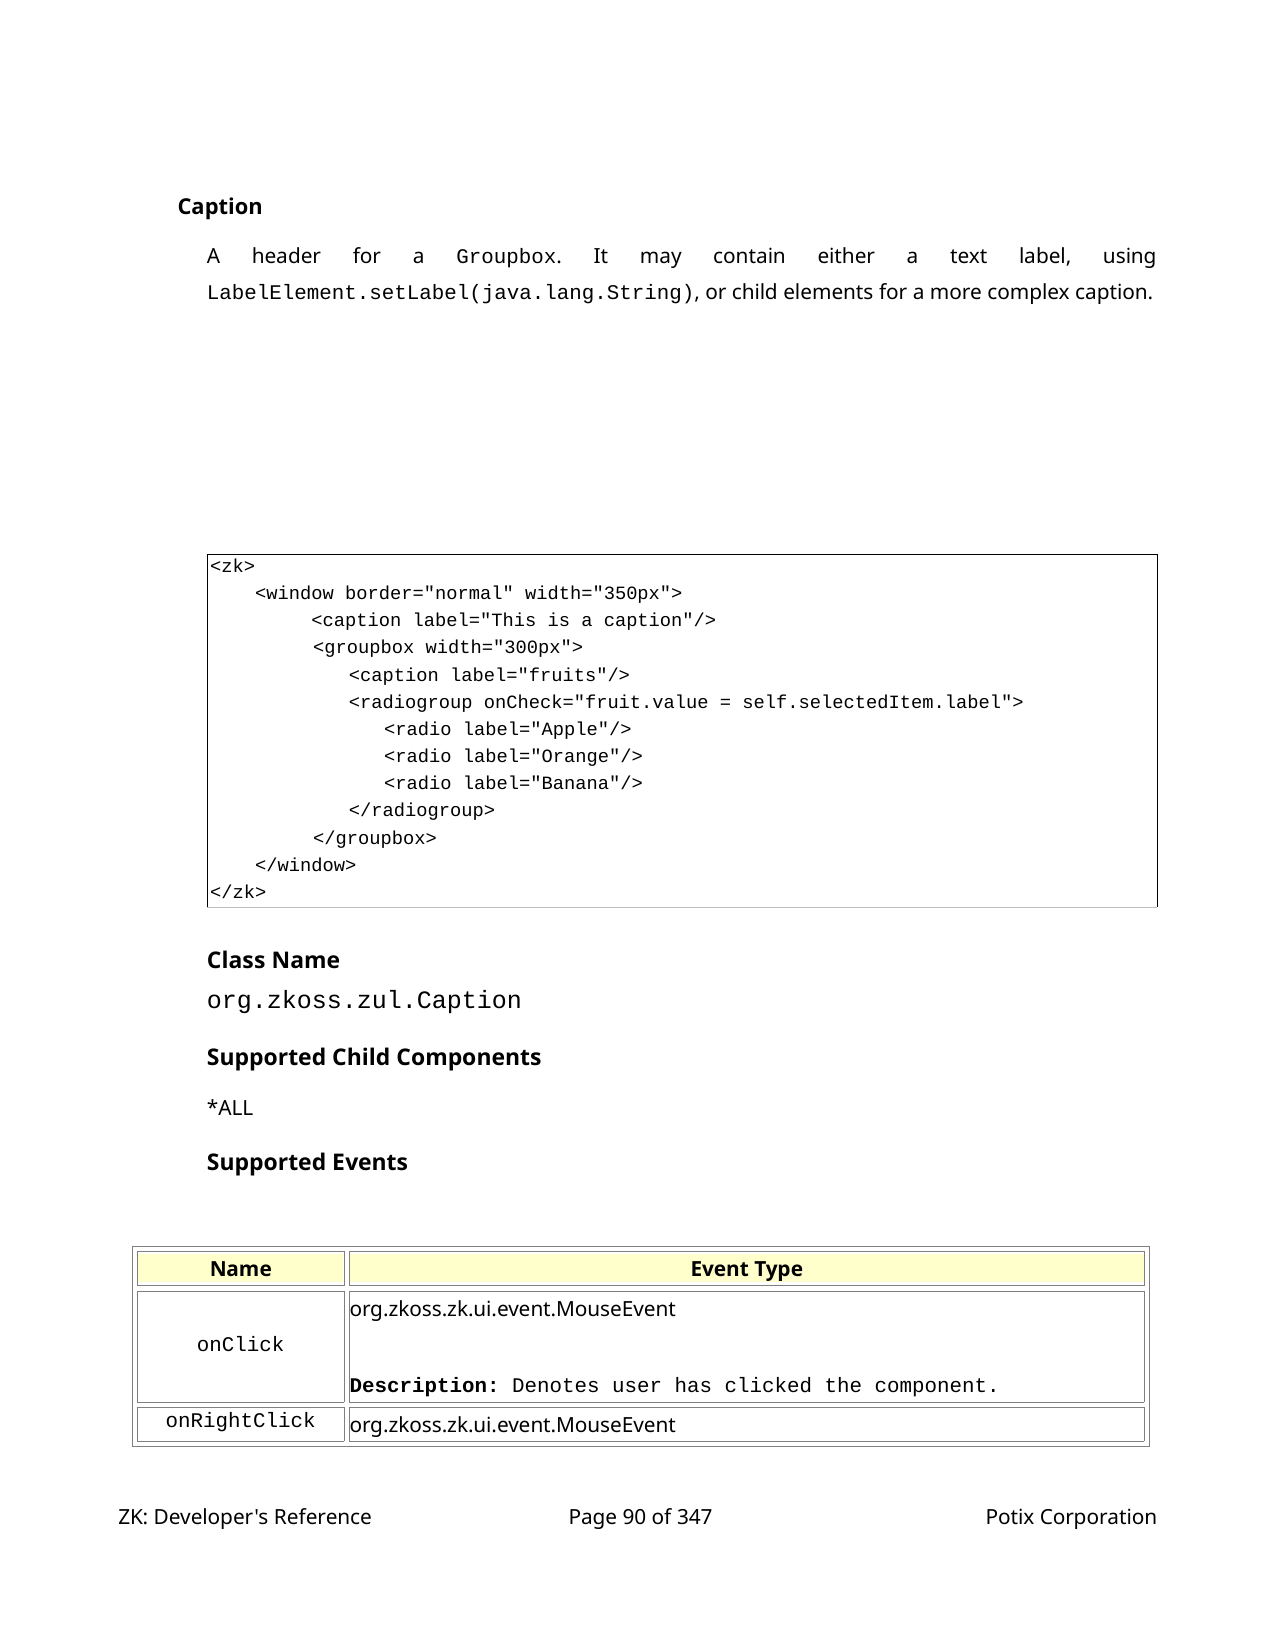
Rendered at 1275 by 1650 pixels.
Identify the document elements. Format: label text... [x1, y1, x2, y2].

table_cell org.zkoss.zk.ui.event.MouseEvent Description: Denotes user has clicked the component. [346, 1285, 1147, 1402]
text org.zkoss.zul.Caption [207, 987, 1157, 1016]
table_cell onClick [134, 1285, 346, 1402]
subtitle Caption [177, 191, 1157, 221]
text <groupbox width="300px"> [208, 635, 1157, 659]
text </groupbox> [208, 826, 1157, 850]
table_cell org.zkoss.zk.ui.event.MouseEvent [346, 1402, 1147, 1441]
text *ALL [207, 1093, 1157, 1121]
text <radio label="Apple"/> [208, 717, 1157, 741]
text <radio label="Orange"/> [208, 744, 1157, 768]
subtitle Supported Events [207, 1146, 1157, 1177]
table_header Event Type [346, 1247, 1147, 1285]
text A header for a Groupbox. It may contain either a text label, using LabelElement.setLabel(java.lang.String), or child elements for a more complex caption. [207, 241, 1157, 305]
table_header Name [134, 1247, 346, 1285]
text <caption label="This is a caption"/> [208, 608, 1157, 632]
text <zk> [208, 555, 1157, 578]
text <radio label="Banana"/> [208, 771, 1157, 795]
text <caption label="fruits"/> [208, 662, 1157, 687]
subtitle Class Name [207, 944, 1157, 975]
table_cell onRightClick [134, 1402, 346, 1441]
text </window> [208, 853, 1157, 877]
subtitle Supported Child Components [207, 1041, 1157, 1072]
text <window border="normal" width="350px"> [208, 581, 1157, 605]
text </radiogroup> [208, 798, 1157, 823]
text <radiogroup onCheck="fruit.value = self.selectedItem.label"> [208, 689, 1157, 714]
text </zk> [208, 880, 1157, 907]
